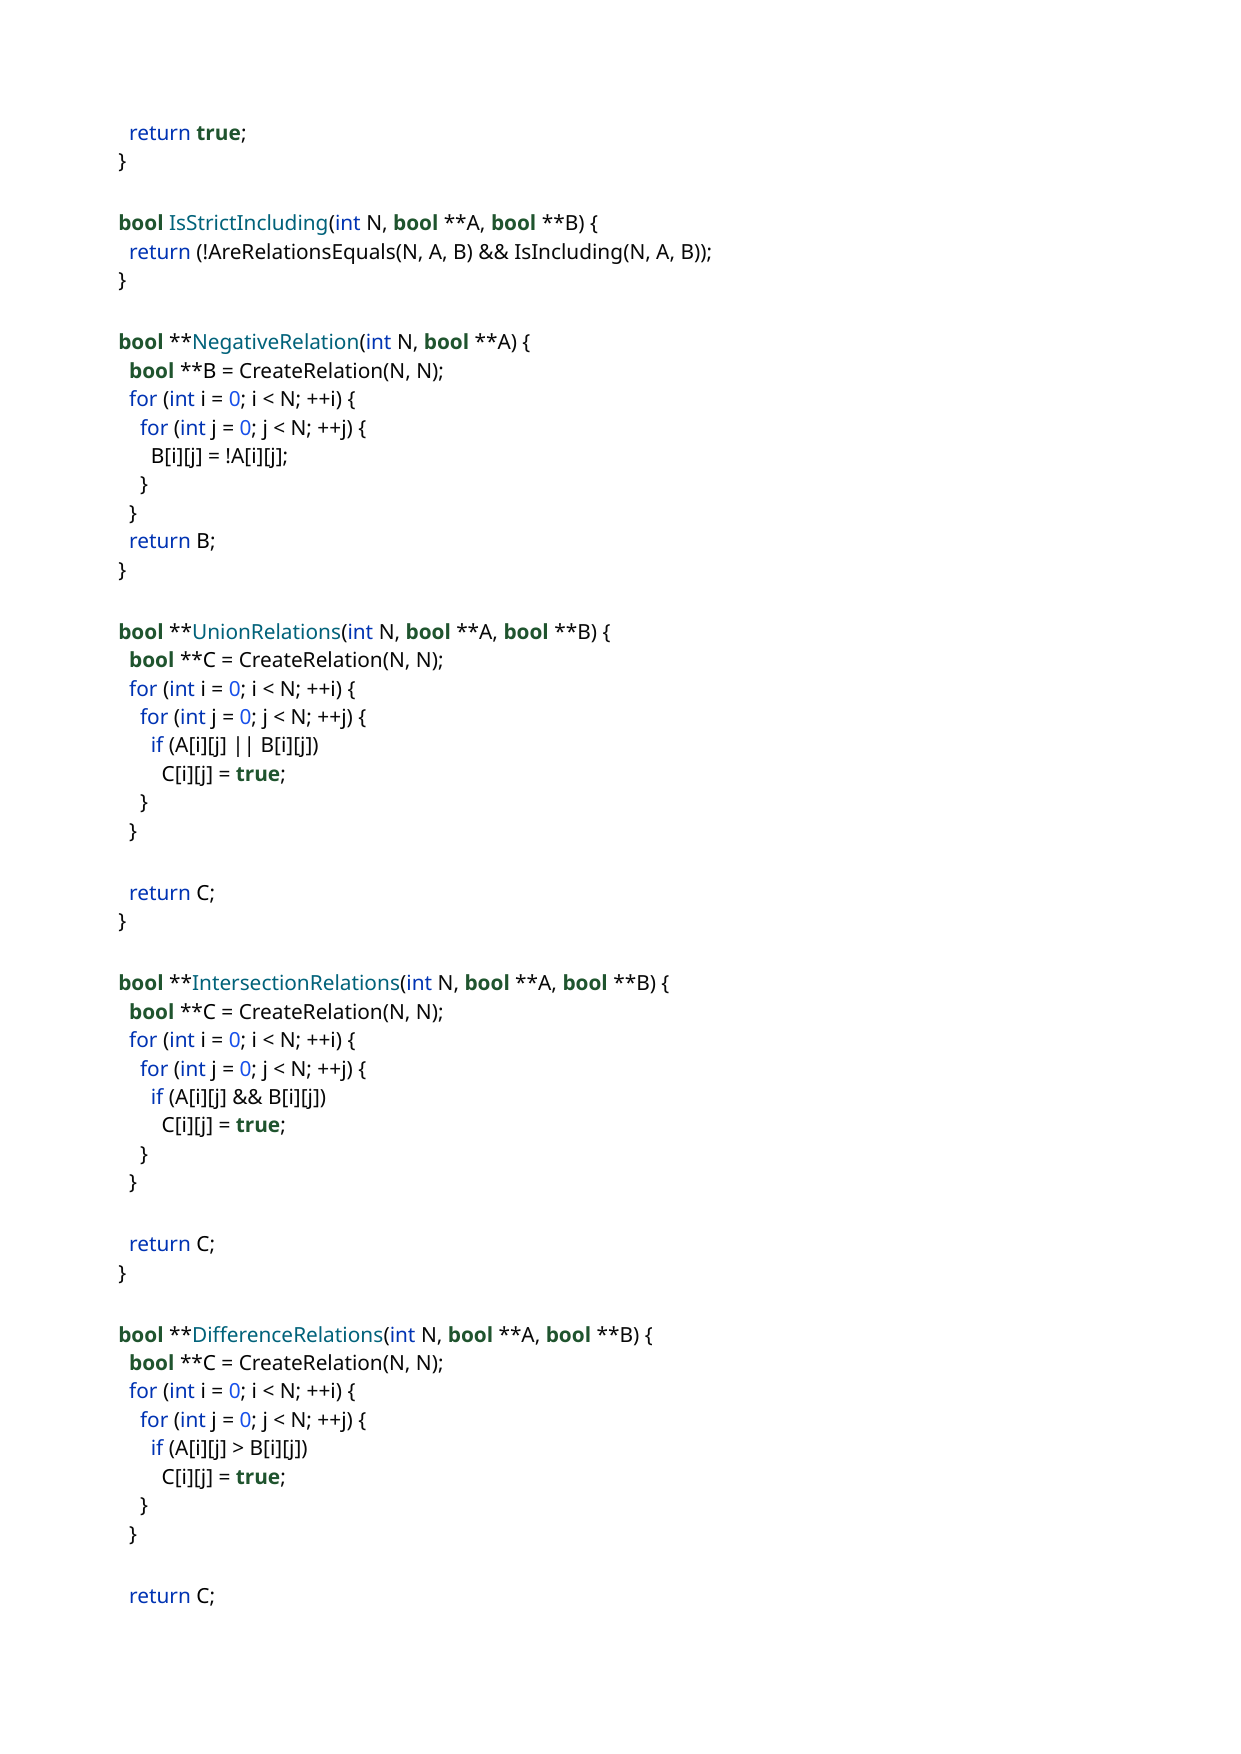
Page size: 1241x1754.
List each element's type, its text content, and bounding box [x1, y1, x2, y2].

text return true; } bool IsStrictIncluding(int N, bool **A, bool **B) { return (!AreRelationsEquals(N, A, B) && IsIncluding(N, A, B)); } bool **NegativeRelation(int N, bool **A) { bool **B = CreateRelation(N, N); for (int i = 0; i < N; ++i) { for (int j = 0; j < N; ++j) { B[i][j] = !A[i][j]; } } return B; } bool **UnionRelations(int N, bool **A, bool **B) { bool **C = CreateRelation(N, N); for (int i = 0; i < N; ++i) { for (int j = 0; j < N; ++j) { if (A[i][j] || B[i][j]) C[i][j] = true; } } return C; } bool **IntersectionRelations(int N, bool **A, bool **B) { bool **C = CreateRelation(N, N); for (int i = 0; i < N; ++i) { for (int j = 0; j < N; ++j) { if (A[i][j] && B[i][j]) C[i][j] = true; } } return C; } bool **DifferenceRelations(int N, bool **A, bool **B) { bool **C = CreateRelation(N, N); for (int i = 0; i < N; ++i) { for (int j = 0; j < N; ++j) { if (A[i][j] > B[i][j]) C[i][j] = true; } } return C; [118, 118, 1122, 1609]
